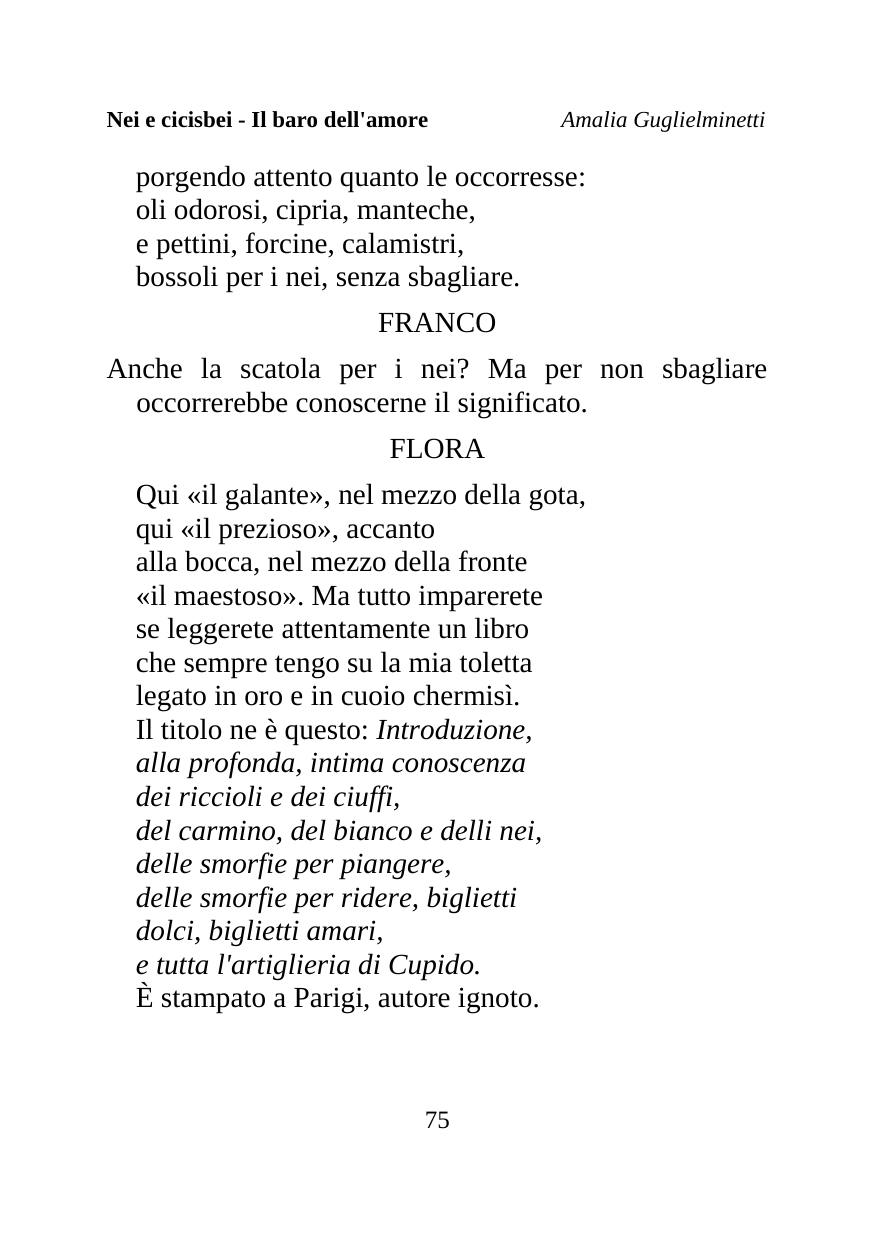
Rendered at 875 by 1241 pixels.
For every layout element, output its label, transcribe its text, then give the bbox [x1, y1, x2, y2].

text FRANCO [106, 306, 768, 339]
text porgendo attento quanto le occorresse: oli odorosi, cipria, manteche, e pettini, forcine, calamistri, bossoli per i nei, senza sbagliare. [136, 159, 768, 293]
text Qui «il galante», nel mezzo della gota, qui «il prezioso», accanto alla bocca, nel mezzo della fronte «il maestoso». Ma tutto imparerete se leggerete attentamente un libro che sempre tengo su la mia toletta legato in oro e in cuoio chermisì. Il titolo ne è questo: Introduzione, alla profonda, intima conoscenza dei riccioli e dei ciuffi, del carmino, del bianco e delli nei, delle smorfie per piangere, delle smorfie per ridere, biglietti dolci, biglietti amari, e tutta l'artiglieria di Cupido. È stampato a Parigi, autore ignoto. [136, 477, 768, 1014]
text FLORA [106, 431, 768, 465]
text Anche la scatola per i nei? Ma per non sbagliare occorrerebbe conoscerne il significato. [106, 352, 768, 419]
